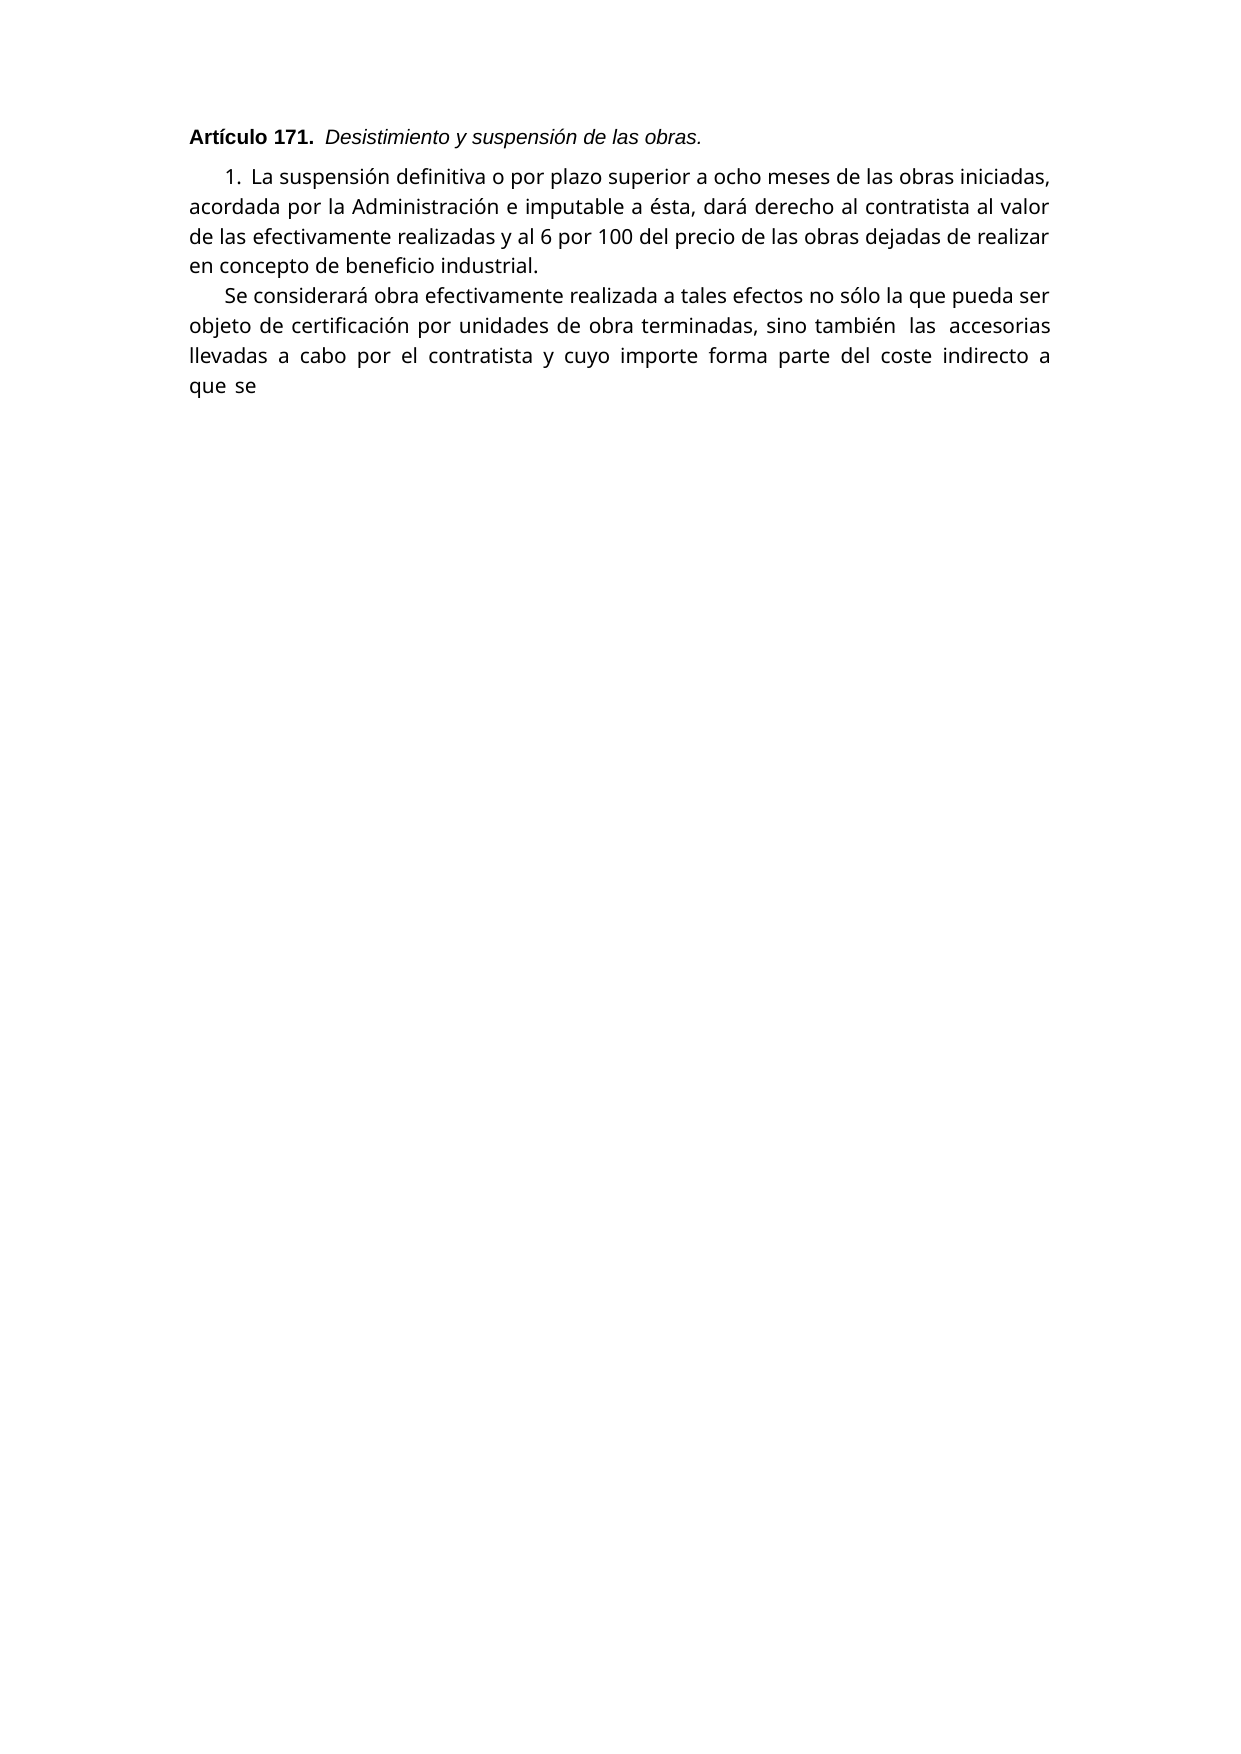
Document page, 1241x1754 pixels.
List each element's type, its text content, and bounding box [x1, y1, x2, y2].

text Artículo 171. Desistimiento y suspensión de las obras. [189, 125, 1184, 149]
list La suspensión definitiva o por plazo superior a ocho meses de las obras iniciadas, acordada por la Administración e imputable a ésta, dará derecho al contratista al valor de las efectivamente realizadas y al 6 por 100 del precio de las obras dejadas de realizar en concepto de beneficio industrial. [189, 162, 1051, 280]
text Se considerará obra efectivamente realizada a tales efectos no sólo la que pueda ser objeto de certificación por unidades de obra terminadas, sino también las accesorias llevadas a cabo por el contratista y cuyo importe forma parte del coste indirecto a que se [189, 281, 1051, 399]
